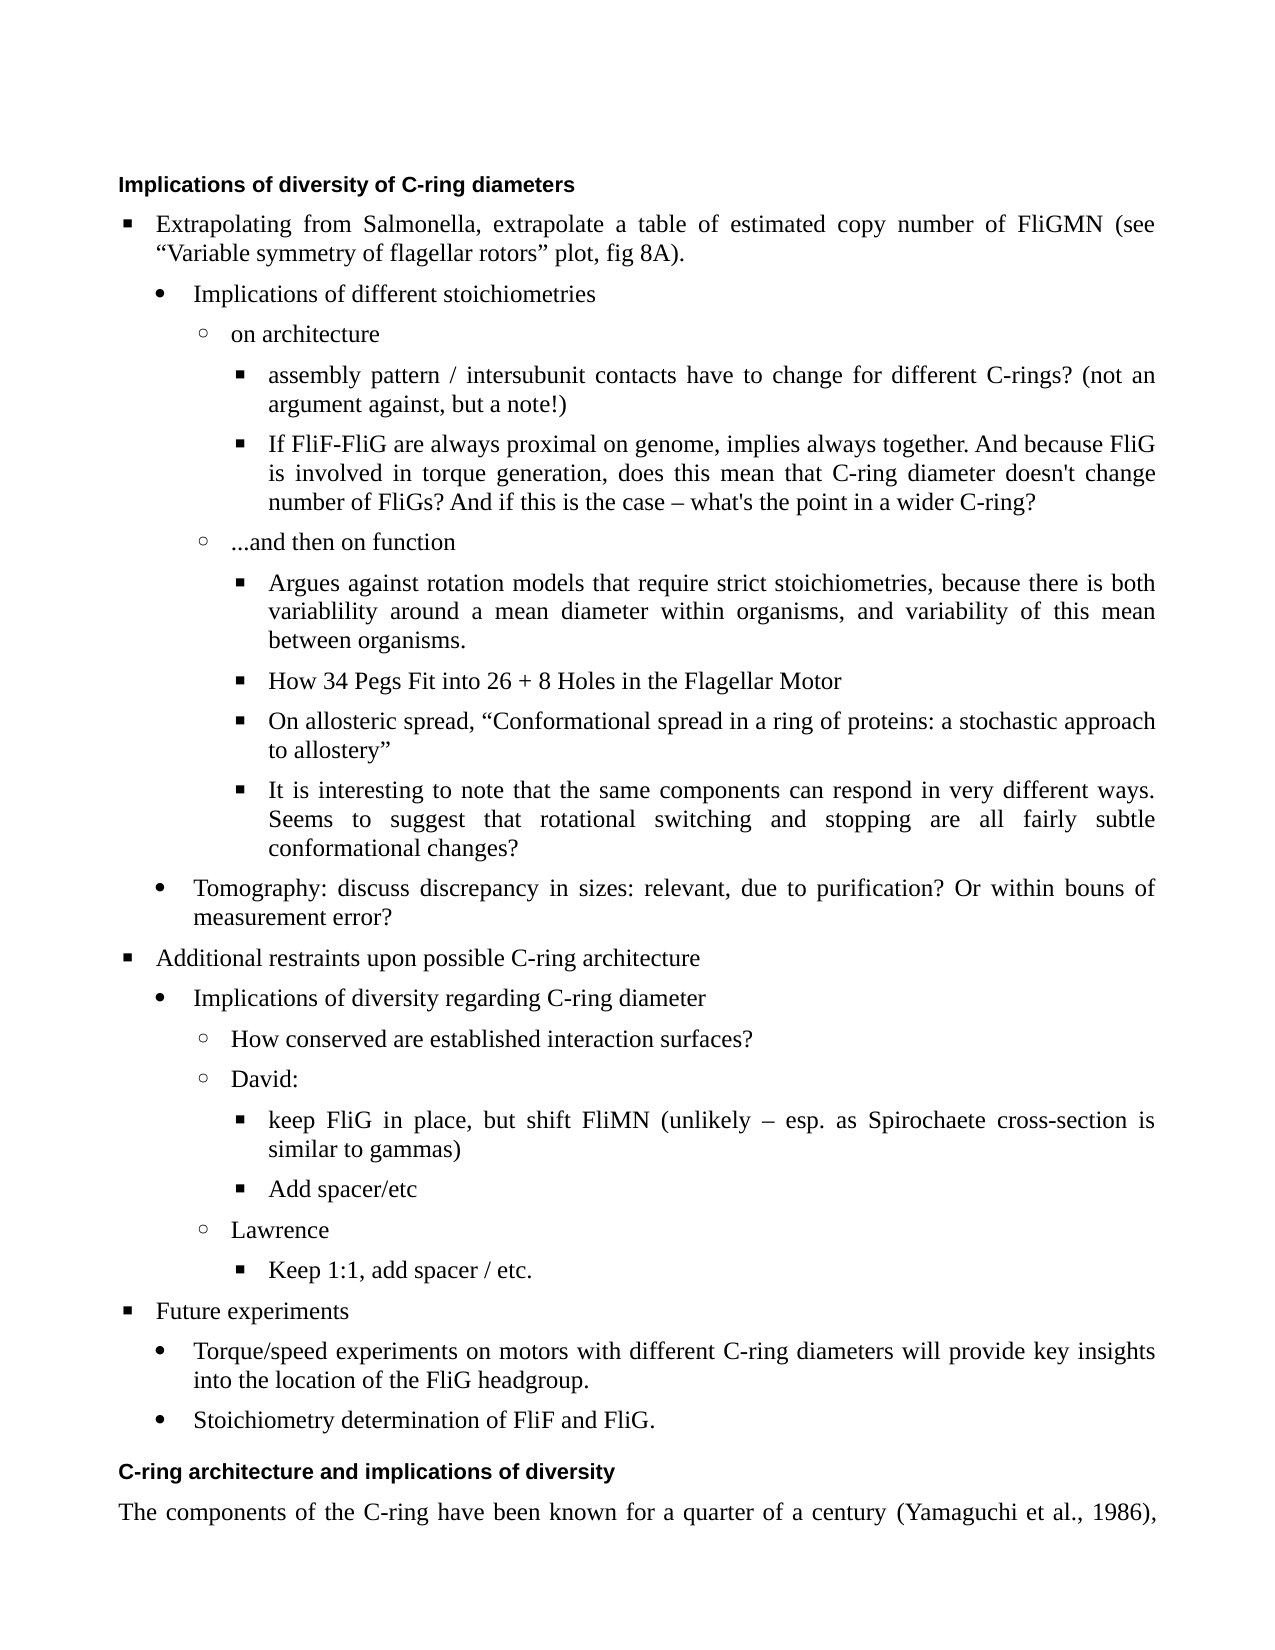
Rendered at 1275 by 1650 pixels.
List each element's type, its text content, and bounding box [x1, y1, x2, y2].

text The components of the C-ring have been known for a quarter of a century (Yamaguchi et al., 1986), [118, 1497, 1157, 1526]
list Add spacer/etc [231, 1174, 1157, 1203]
list How conserved are established interaction surfaces? [193, 1024, 1157, 1053]
list Keep 1:1, add spacer / etc. [231, 1255, 1157, 1284]
list Lawrence [193, 1215, 1157, 1243]
list Future experiments [118, 1296, 1157, 1324]
list Additional restraints upon possible C-ring architecture [118, 943, 1157, 972]
list keep FliG in place, but shift FliMN (unlikely – esp. as Spirochaete cross-section is similar to gammas) [231, 1105, 1157, 1162]
list Argues against rotation models that require strict stoichiometries, because there is both variablility around a mean diameter within organisms, and variability of this mean between organisms. [231, 568, 1157, 654]
list It is interesting to note that the same components can respond in very different ways. Seems to suggest that rotational switching and stopping are all fairly subtle conformational changes? [231, 776, 1157, 862]
list If FliF-FliG are always proximal on genome, implies always together. And because FliG is involved in torque generation, does this mean that C-ring diameter doesn't change number of FliGs? And if this is the case – what's the point in a wider C-ring? [231, 429, 1157, 515]
list assembly pattern / intersubunit contacts have to change for different C-rings? (not an argument against, but a note!) [231, 360, 1157, 417]
list on architecture [193, 319, 1157, 348]
list Torque/speed experiments on motors with different C-ring diameters will provide key insights into the location of the FliG headgroup. [156, 1336, 1157, 1394]
list ...and then on function [193, 527, 1157, 556]
subtitle Implications of diversity of C-ring diameters [118, 172, 1157, 197]
list On allosteric spread, “Conformational spread in a ring of proteins: a stochastic approach to allostery” [231, 706, 1157, 764]
list How 34 Pegs Fit into 26 + 8 Holes in the Flagellar Motor [231, 666, 1157, 694]
list Implications of different stoichiometries [156, 279, 1157, 308]
list David: [193, 1064, 1157, 1093]
list Extrapolating from Salmonella, extrapolate a table of estimated copy number of FliGMN (see “Variable symmetry of flagellar rotors” plot, fig 8A). [118, 209, 1157, 267]
subtitle C-ring architecture and implications of diversity [118, 1459, 1157, 1484]
list Implications of diversity regarding C-ring diameter [156, 983, 1157, 1012]
list Stoichiometry determination of FliF and FliG. [156, 1406, 1157, 1434]
list Tomography: discuss discrepancy in sizes: relevant, due to purification? Or within bouns of measurement error? [156, 873, 1157, 931]
